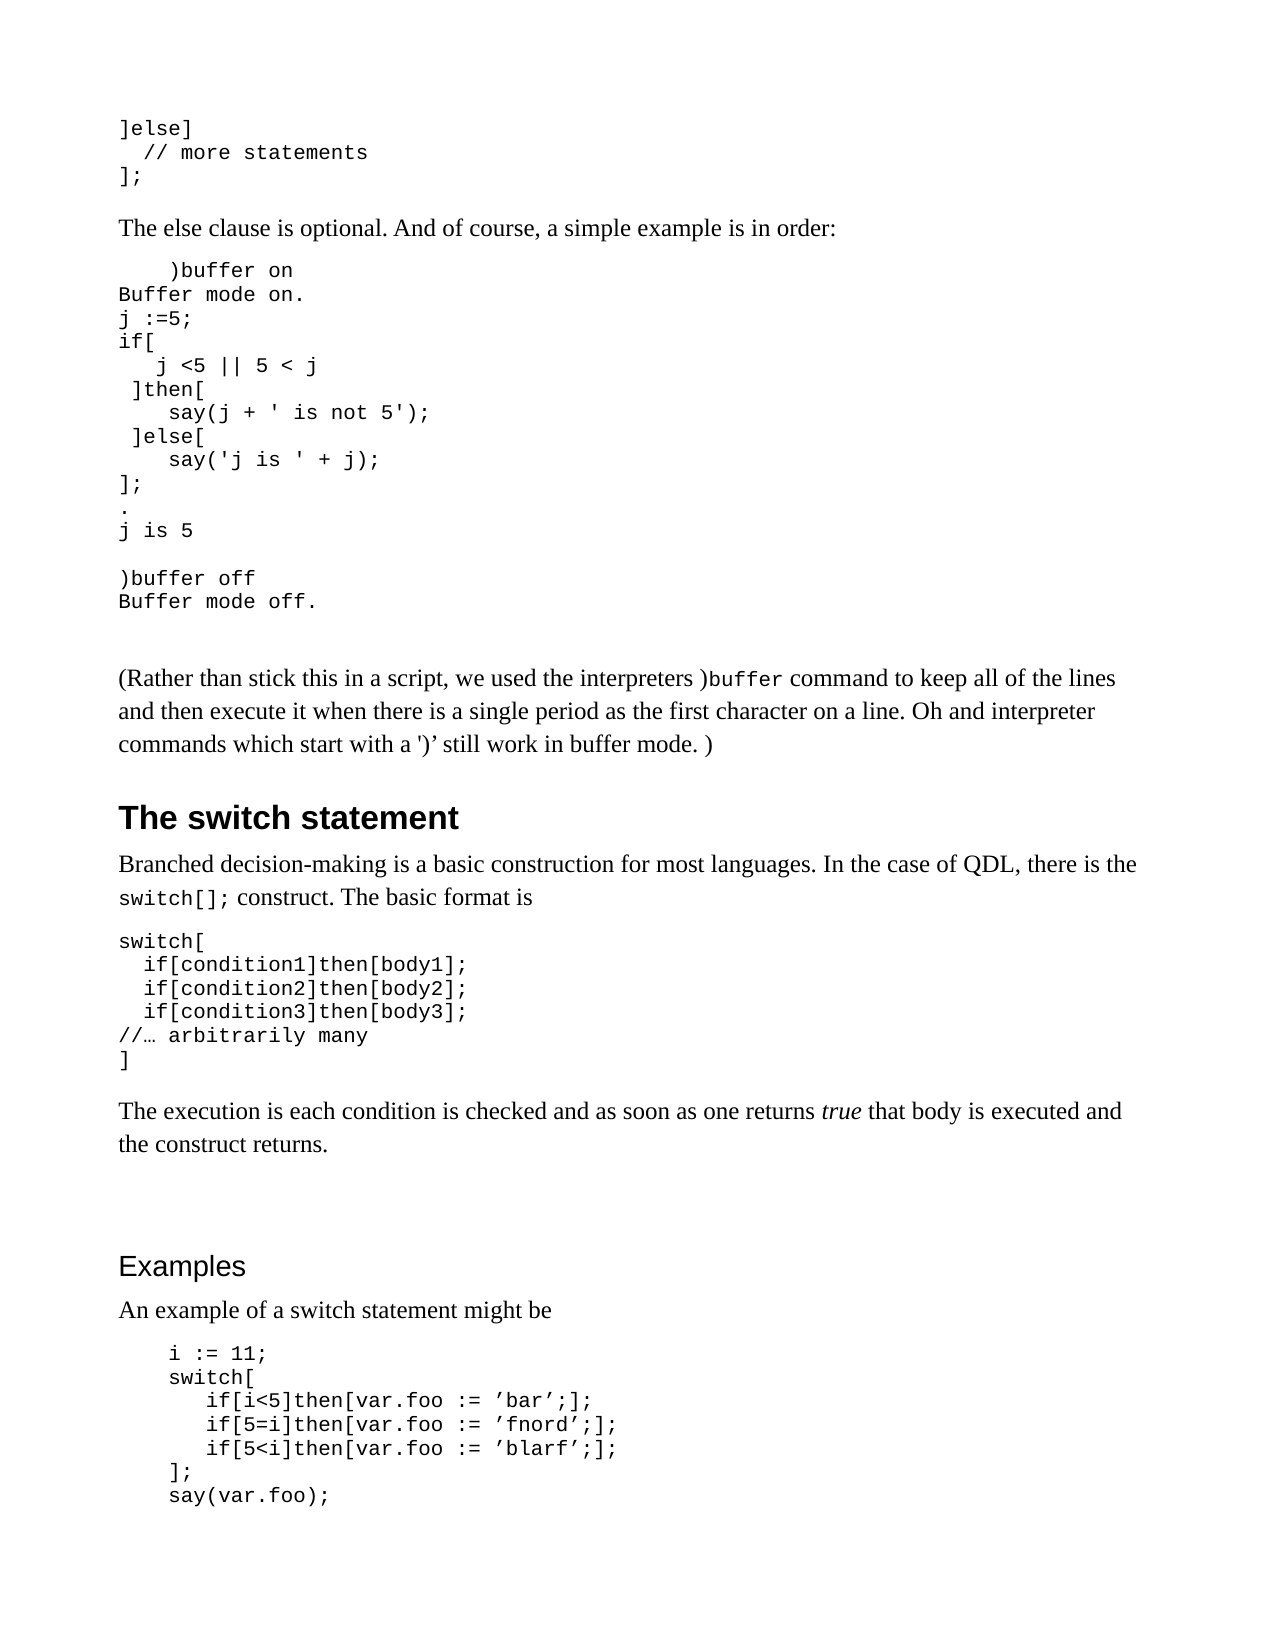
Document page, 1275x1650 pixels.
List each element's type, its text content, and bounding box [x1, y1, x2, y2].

text say(j + ' is not 5'); [118, 402, 1157, 426]
text ]; [118, 1461, 1157, 1485]
text ]then[ [118, 378, 1157, 402]
text ]; [118, 165, 1157, 189]
text )buffer off [118, 568, 1157, 591]
text if[condition3]then[body3]; [118, 1002, 1157, 1025]
text if[condition2]then[body2]; [118, 978, 1157, 1002]
text ] [118, 1049, 1157, 1072]
text An example of a switch statement might be [118, 1295, 1157, 1324]
text ]else[ [118, 426, 1157, 449]
text if[ [118, 331, 1157, 355]
text if[condition1]then[body1]; [118, 954, 1157, 978]
text i := 11; [118, 1343, 1157, 1367]
text switch[ [118, 1367, 1157, 1390]
subtitle The switch statement [118, 798, 1157, 837]
text (Rather than stick this in a script, we used the interpreters )buffer command to keep all of the lines and then execute it when there is a single period as the first character on a line. Oh and interpreter commands which start with a ')’ still work in buffer mode. ) [118, 663, 1157, 758]
text Buffer mode on. [118, 284, 1157, 308]
text if[5<i]then[var.foo := ’blarf’;]; [118, 1438, 1157, 1461]
text if[i<5]then[var.foo := ’bar’;]; [118, 1390, 1157, 1414]
text if[5=i]then[var.foo := ’fnord’;]; [118, 1414, 1157, 1438]
text Branched decision-making is a basic construction for most languages. In the case of QDL, there is the switch[]; construct. The basic format is [118, 849, 1157, 912]
text say('j is ' + j); [118, 449, 1157, 473]
text j is 5 [118, 520, 1157, 544]
text Buffer mode off. [118, 591, 1157, 615]
text j <5 || 5 < j [118, 355, 1157, 378]
text ]; [118, 473, 1157, 497]
text )buffer on [118, 260, 1157, 284]
text ]else] [118, 118, 1157, 142]
text switch[ [118, 931, 1157, 954]
text The else clause is optional. And of course, a simple example is in order: [118, 213, 1157, 241]
text j :=5; [118, 308, 1157, 331]
subtitle Examples [118, 1249, 1157, 1283]
text // more statements [118, 142, 1157, 165]
text say(var.foo); [118, 1485, 1157, 1508]
text The execution is each condition is checked and as soon as one returns true that body is executed and the construct returns. [118, 1096, 1157, 1158]
text . [118, 497, 1157, 520]
text //… arbitrarily many [118, 1025, 1157, 1049]
